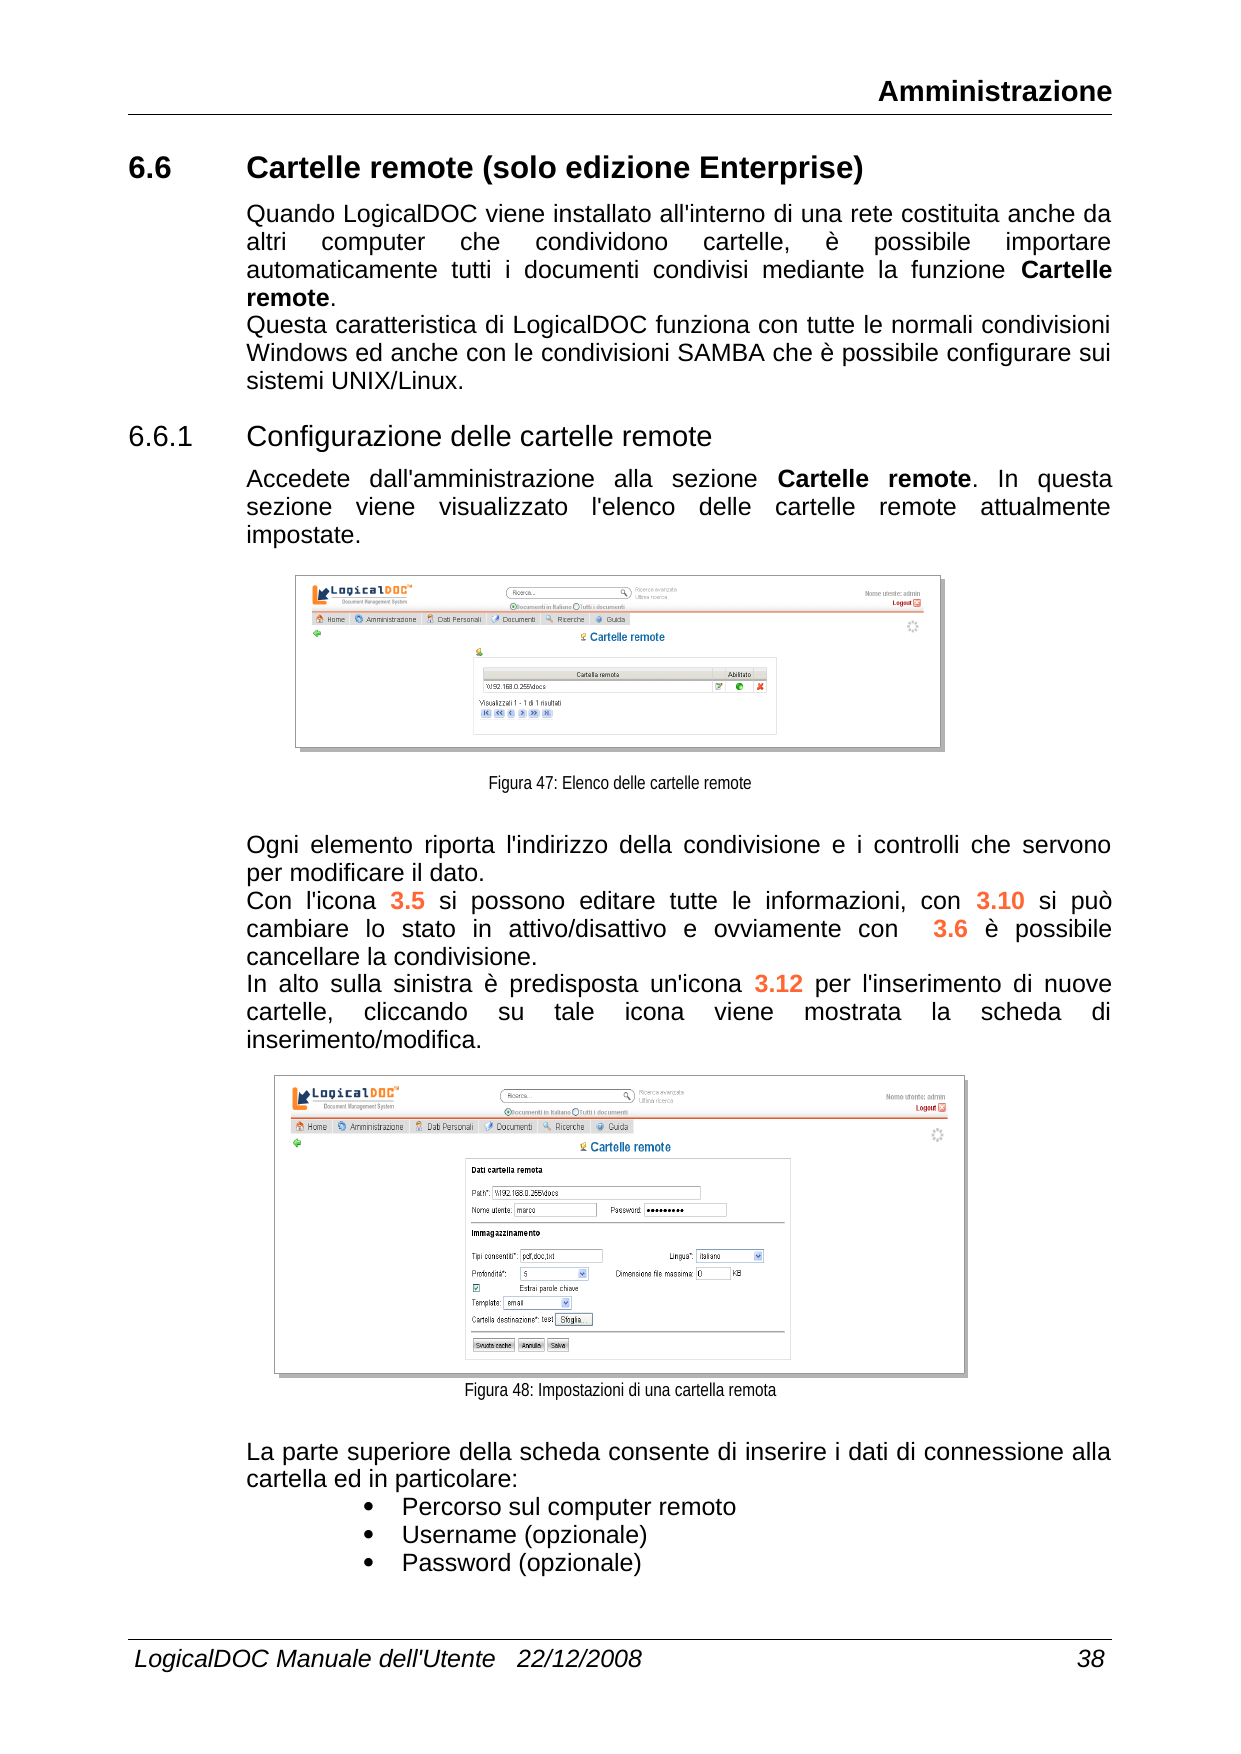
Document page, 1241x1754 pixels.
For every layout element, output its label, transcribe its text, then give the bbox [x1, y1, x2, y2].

picture [290, 1084, 948, 1364]
text Quando LogicalDOC viene installato all'interno di una rete costituita anche da altri computer che condividono cartelle, è possibile importare automaticamente tutti i documenti condivisi mediante la funzione Cartelle remote. [246, 200, 1112, 311]
text Figura 48: Impostazioni di una cartella remota [274, 1374, 967, 1401]
text Figura 47: Elenco delle cartelle remote [283, 770, 957, 793]
picture [312, 583, 924, 738]
text Con l'icona 3.5 si possono editare tutte le informazioni, con 3.10 si può cambiare lo stato in attivo/disattivo e ovviamente con 3.6 è possibile cancellare la condivisione. [246, 887, 1112, 970]
text In alto sulla sinistra è predisposta un'icona 3.12 per l'inserimento di nuove cartelle, cliccando su tale icona viene mostrata la scheda di inserimento/modifica. [246, 970, 1112, 1054]
subtitle Configurazione delle cartelle remote [128, 420, 1112, 452]
list Percorso sul computer remoto [364, 1493, 1112, 1521]
list Password (opzionale) [364, 1549, 1112, 1577]
list Username (opzionale) [364, 1521, 1112, 1549]
subtitle Cartelle remote (solo edizione Enterprise) [128, 150, 1112, 185]
text Questa caratteristica di LogicalDOC funziona con tutte le normali condivisioni Windows ed anche con le condivisioni SAMBA che è possibile configurare sui sistemi UNIX/Linux. [246, 311, 1112, 395]
text Ogni elemento riporta l'indirizzo della condivisione e i controlli che servono per modificare il dato. [246, 831, 1112, 887]
text La parte superiore della scheda consente di inserire i dati di connessione alla cartella ed in particolare: [246, 1437, 1112, 1493]
text Accedete dall'amministrazione alla sezione Cartelle remote. In questa sezione viene visualizzato l'elenco delle cartelle remote attualmente impostate. [246, 465, 1112, 549]
